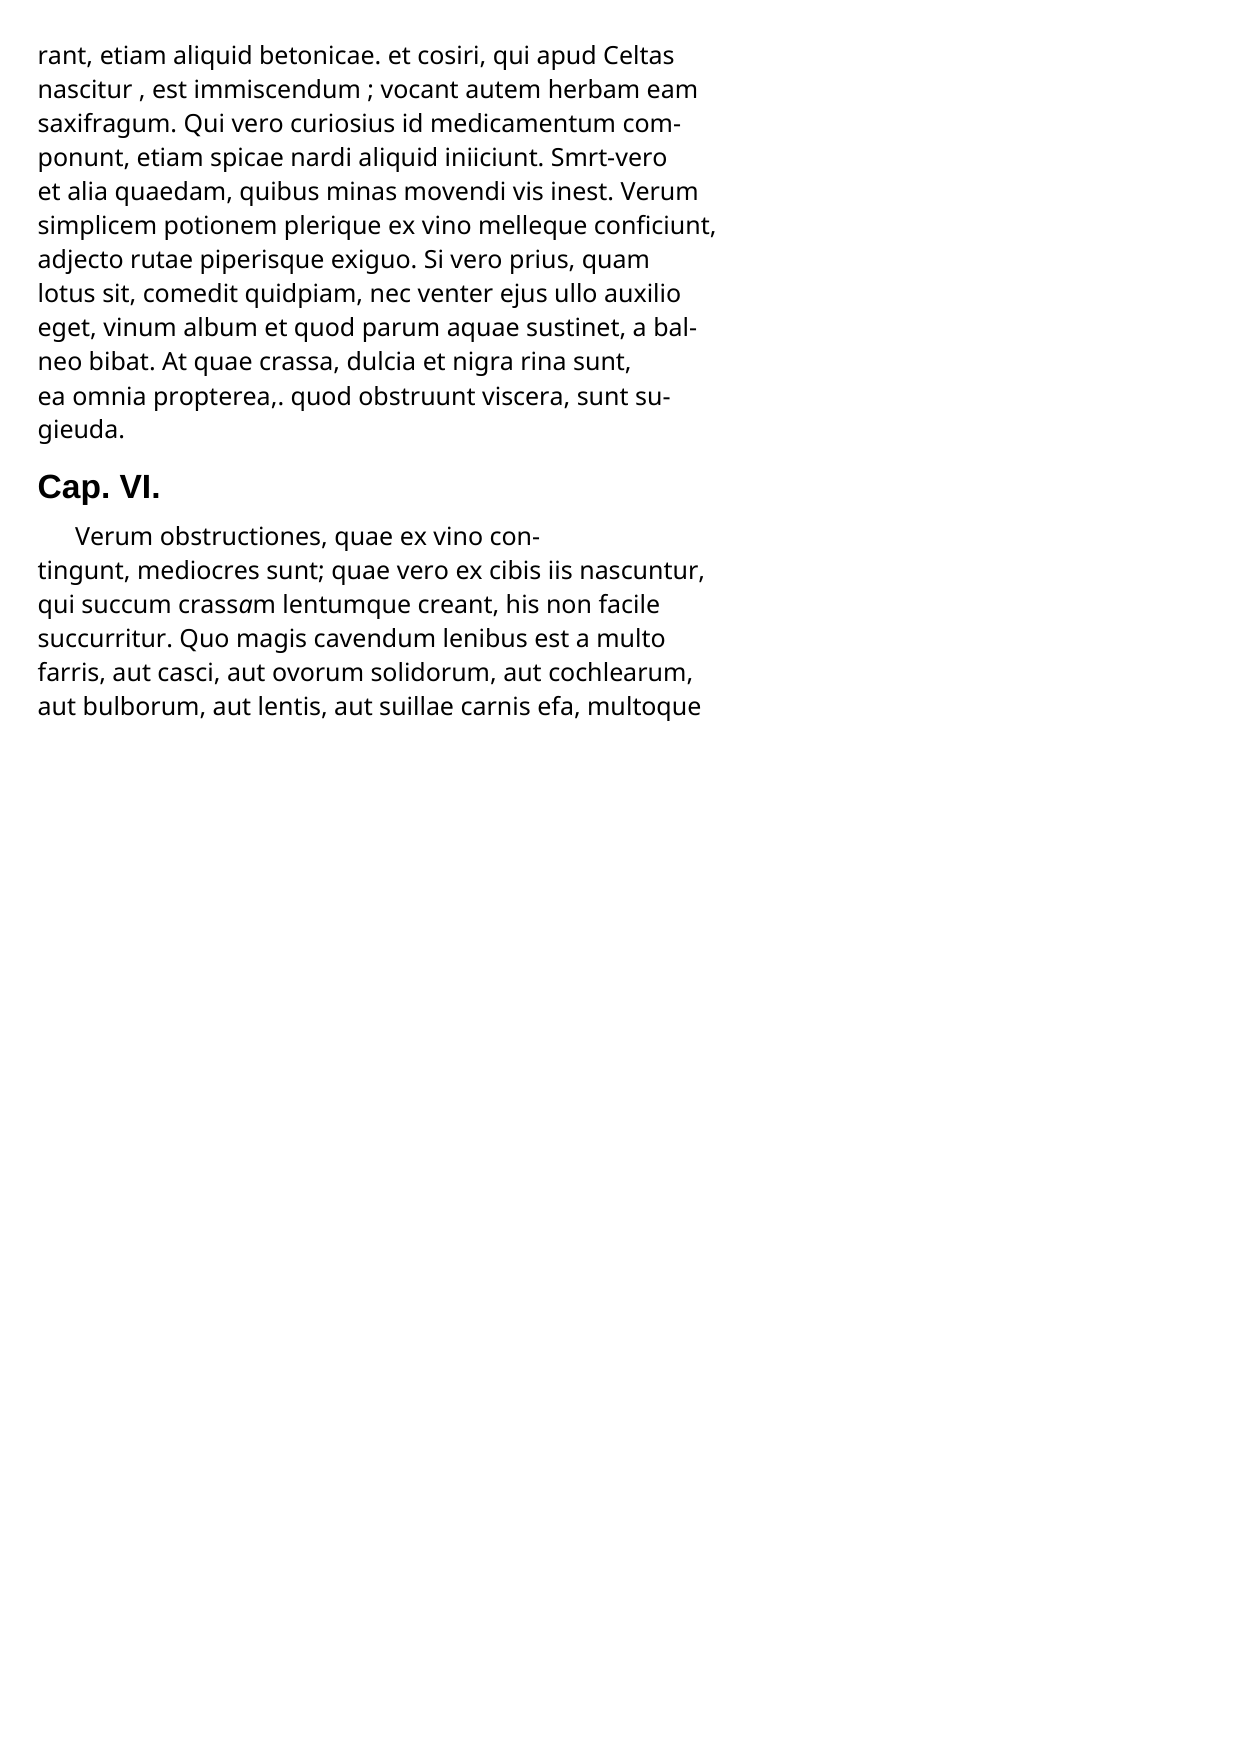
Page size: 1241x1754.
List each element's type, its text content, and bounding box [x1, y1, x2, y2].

text Verum obstructiones, quae ex vino con- tingunt, mediocres sunt; quae vero ex cibis iis nascuntur, qui succum crassam lentumque creant, his non facile succurritur. Quo magis cavendum lenibus est a multo farris, aut casci, aut ovorum solidorum, aut cochlearum, aut bulborum, aut lentis, aut suillae carnis efa, multoque [37, 518, 1203, 723]
text rant, etiam aliquid betonicae. et cosiri, qui apud Celtas nascitur , est immiscendum ; vocant autem herbam eam saxifragum. Qui vero curiosius id medicamentum com- ponunt, etiam spicae nardi aliquid iniiciunt. Smrt-vero et alia quaedam, quibus minas movendi vis inest. Verum simplicem potionem plerique ex vino melleque conficiunt, adjecto rutae piperisque exiguo. Si vero prius, quam lotus sit, comedit quidpiam, nec venter ejus ullo auxilio eget, vinum album et quod parum aquae sustinet, a bal- neo bibat. At quae crassa, dulcia et nigra rina sunt, ea omnia propterea,. quod obstruunt viscera, sunt su- gieuda. [37, 37, 1203, 446]
subtitle Cap. VI. [37, 467, 1203, 506]
